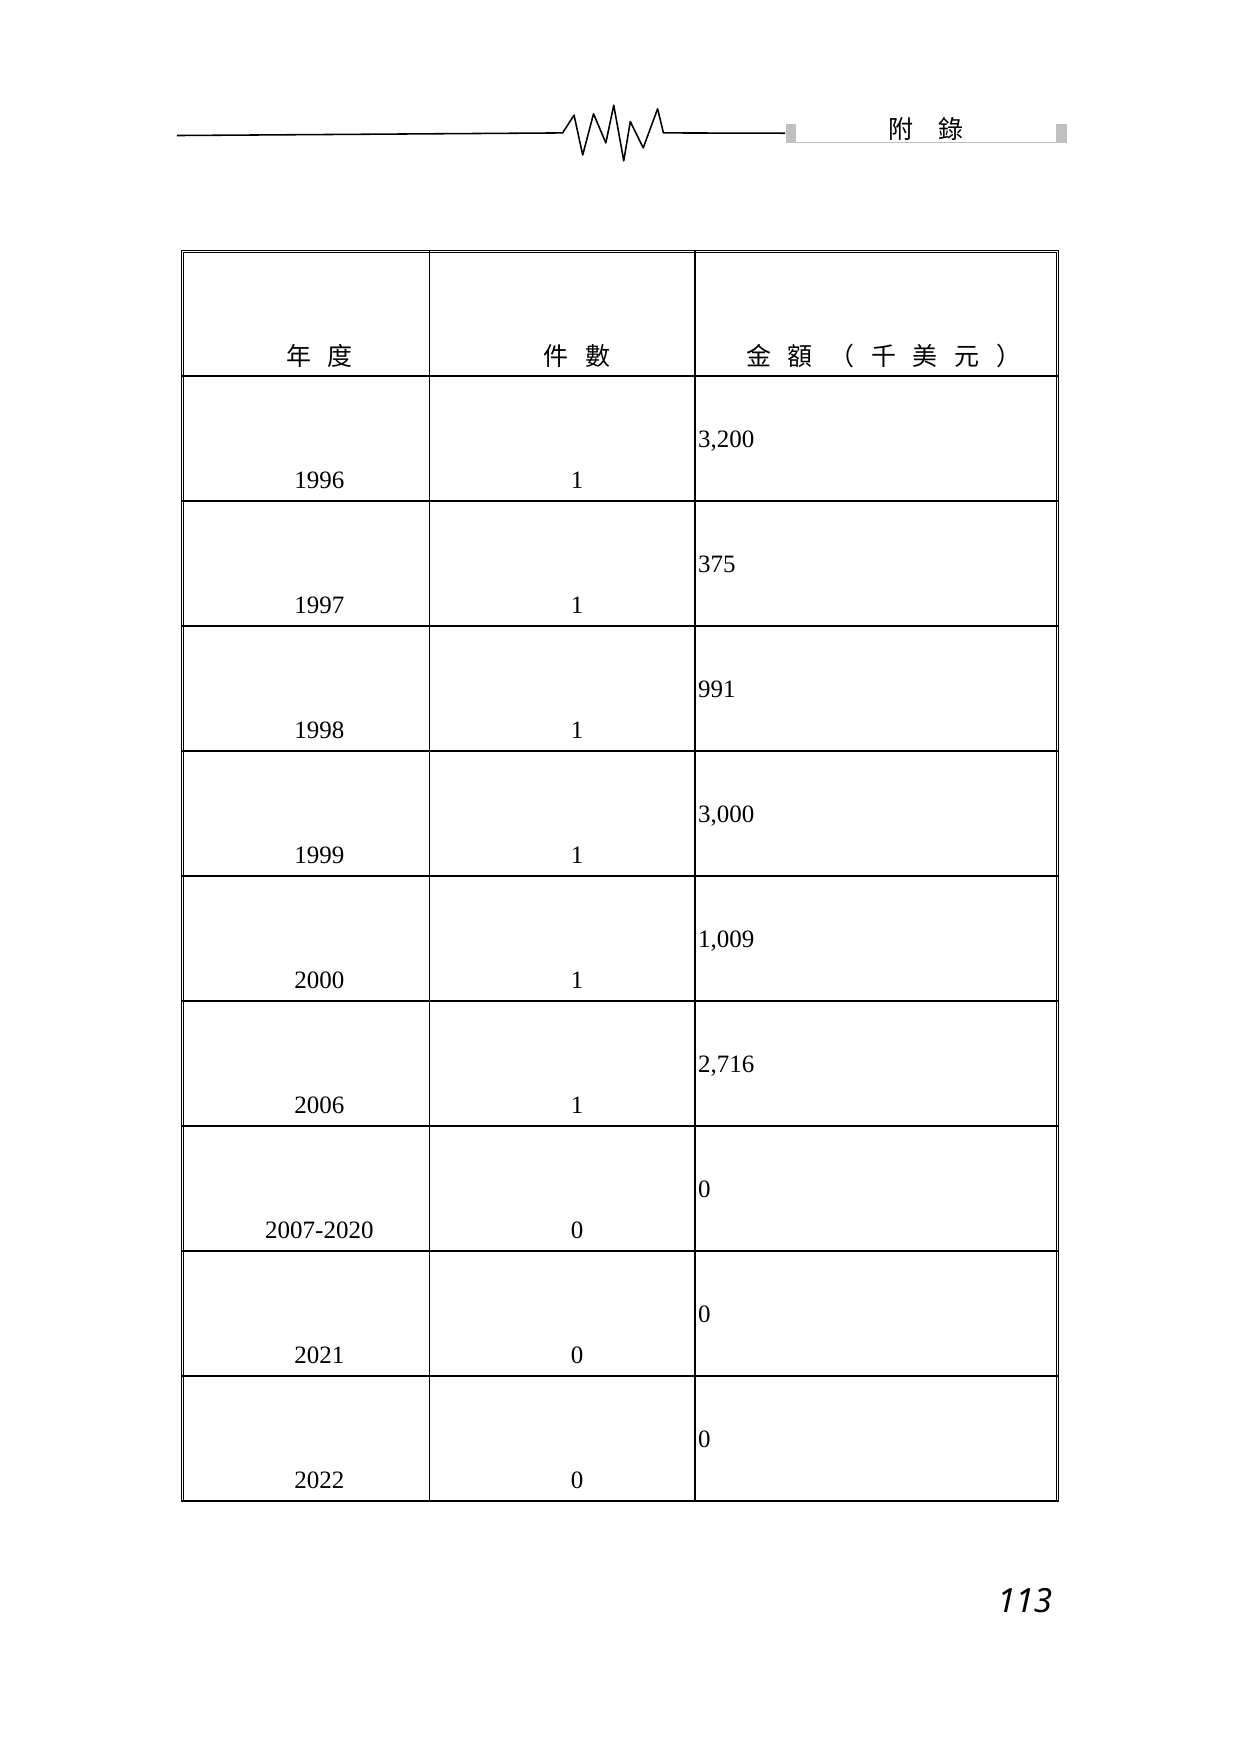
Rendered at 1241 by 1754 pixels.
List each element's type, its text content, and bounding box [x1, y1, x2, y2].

table_cell 0 [696, 1377, 1056, 1500]
table_cell 1 [430, 877, 694, 1000]
table_cell 0 [430, 1127, 694, 1250]
table_cell 2007-2020 [184, 1127, 429, 1250]
table_cell 1 [430, 502, 694, 625]
table_cell 1997 [184, 502, 429, 625]
table_cell 1 [430, 752, 694, 875]
table_cell 0 [430, 1377, 694, 1500]
table_cell 2006 [184, 1002, 429, 1125]
table_cell 2022 [184, 1377, 429, 1500]
table_cell 991 [696, 627, 1056, 750]
table_cell 2,716 [696, 1002, 1056, 1125]
table_cell 1 [430, 377, 694, 500]
table_cell 375 [696, 502, 1056, 625]
table_cell 0 [430, 1252, 694, 1375]
table_cell 0 [696, 1127, 1056, 1250]
table_header 金額（千美元） [696, 253, 1056, 375]
table_cell 1998 [184, 627, 429, 750]
table_cell 0 [696, 1252, 1056, 1375]
table_cell 1 [430, 1002, 694, 1125]
table_cell 1996 [184, 377, 429, 500]
table_cell 1,009 [696, 877, 1056, 1000]
table_cell 1 [430, 627, 694, 750]
table_header 年度 [184, 253, 429, 375]
table_cell 2000 [184, 877, 429, 1000]
table_cell 3,200 [696, 377, 1056, 500]
table_cell 3,000 [696, 752, 1056, 875]
table_header 件數 [430, 253, 694, 375]
table_cell 2021 [184, 1252, 429, 1375]
table_cell 1999 [184, 752, 429, 875]
